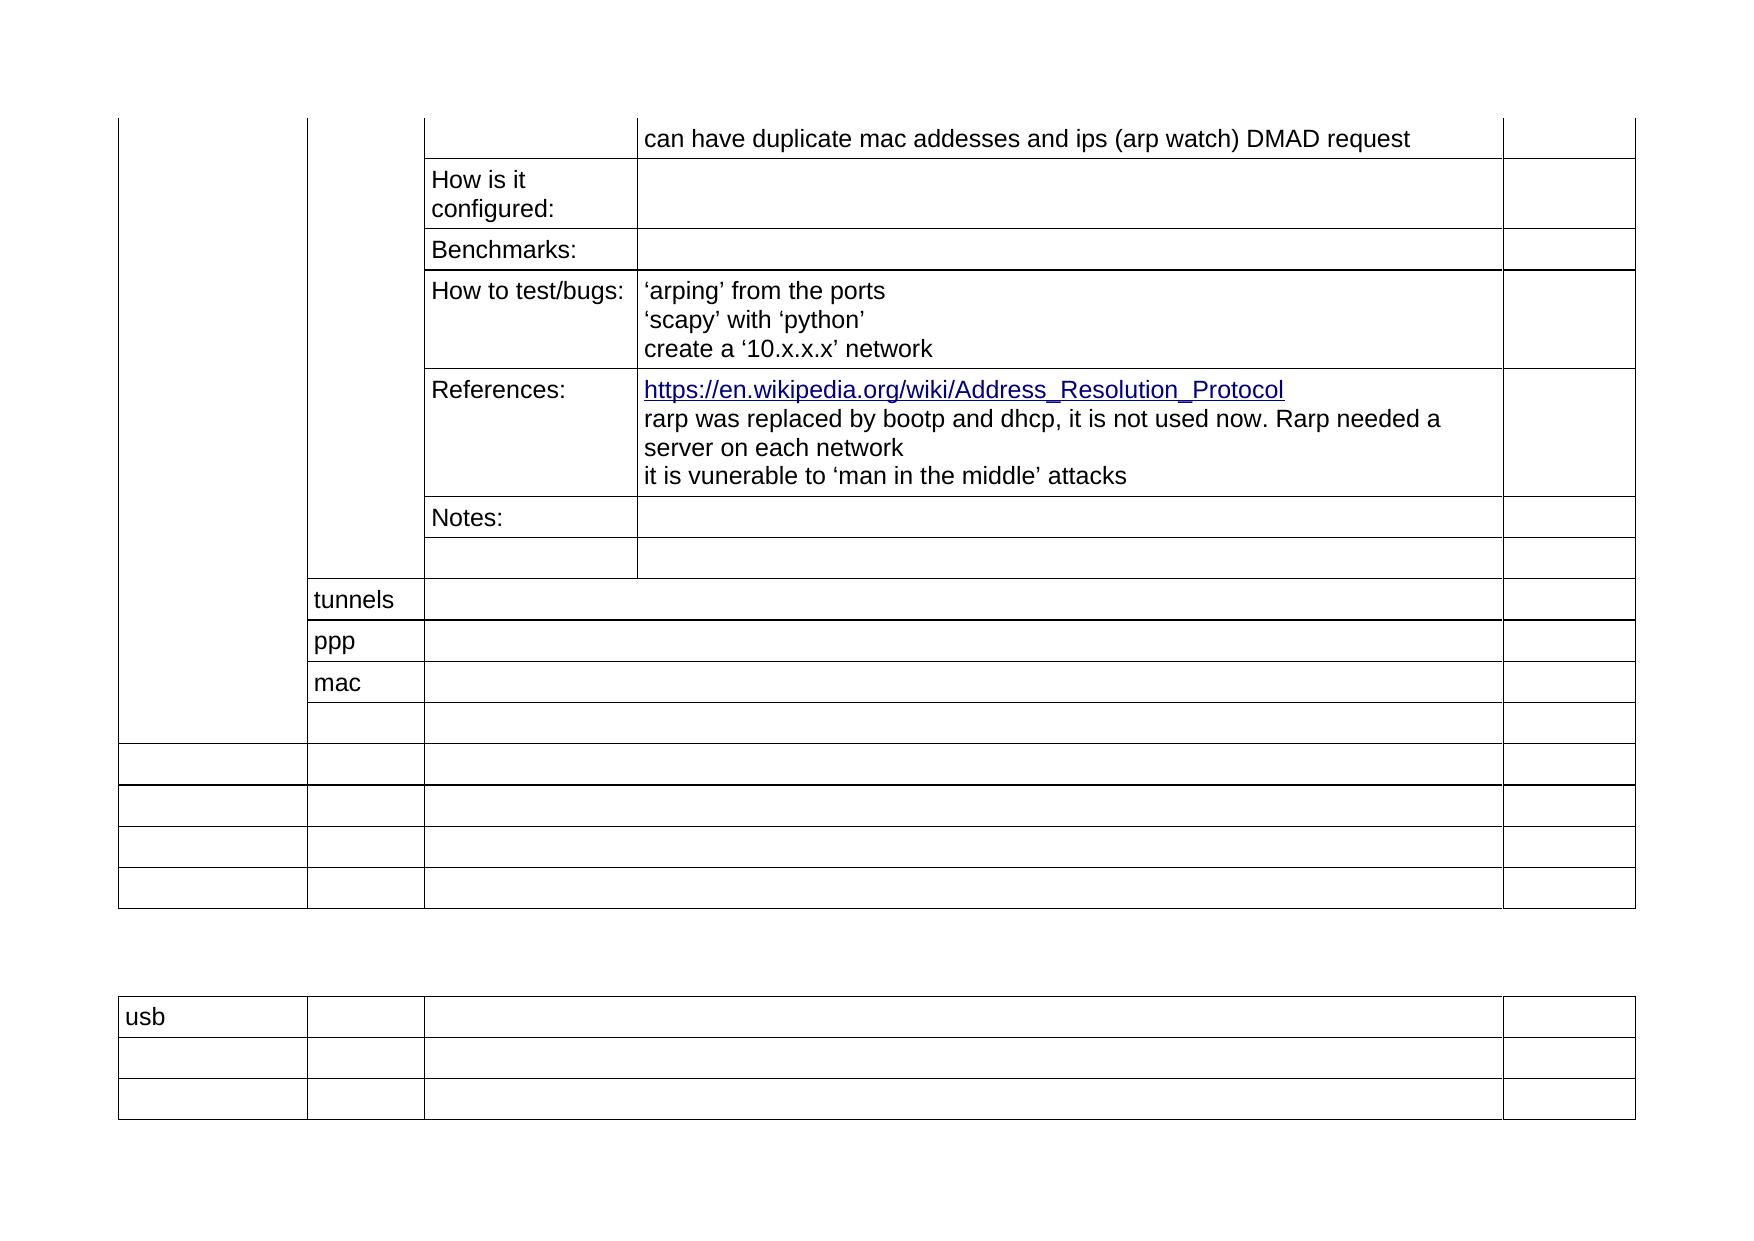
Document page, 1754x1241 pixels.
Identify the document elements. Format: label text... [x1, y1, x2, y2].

table_cell [638, 538, 1502, 578]
table_cell [308, 868, 424, 908]
table_cell [425, 621, 1502, 661]
table_header [1504, 997, 1635, 1037]
table_cell [119, 118, 307, 743]
table_cell [1504, 868, 1635, 908]
table_cell [425, 786, 1502, 826]
table_cell mac [308, 662, 424, 702]
table_cell [119, 744, 307, 784]
table_cell [1504, 497, 1635, 537]
table_cell [638, 497, 1502, 537]
table_cell [1504, 1038, 1635, 1078]
table_cell [1504, 579, 1635, 619]
table_cell [425, 1079, 1502, 1119]
table_header [425, 997, 1502, 1037]
table_cell [638, 229, 1502, 269]
table_cell How to test/bugs: [425, 271, 637, 368]
table_cell ‘arping’ from the ports ‘scapy’ with ‘python’ create a ‘10.x.x.x’ network [638, 271, 1502, 368]
table_header usb [119, 997, 307, 1037]
table_cell [119, 1079, 307, 1119]
table_cell [425, 1038, 1502, 1078]
table_cell Benchmarks: [425, 229, 637, 269]
table_cell [119, 827, 307, 867]
table_cell [1504, 621, 1635, 661]
table_cell [1504, 118, 1635, 158]
table_cell [308, 786, 424, 826]
table_cell [308, 827, 424, 867]
table_cell tunnels [308, 579, 424, 619]
table_cell [1504, 369, 1635, 496]
table_cell [425, 744, 1502, 784]
table_cell [1504, 744, 1635, 784]
table_cell can have duplicate mac addesses and ips (arp watch) DMAD request [638, 118, 1502, 158]
table_cell [1504, 159, 1635, 228]
table_cell [1504, 662, 1635, 702]
table_cell [1504, 786, 1635, 826]
table_cell [425, 827, 1502, 867]
table_cell [425, 703, 1502, 743]
table_cell ppp [308, 621, 424, 661]
table_cell [1504, 271, 1635, 368]
table_cell [638, 159, 1502, 228]
table_cell [119, 786, 307, 826]
table_cell [308, 1079, 424, 1119]
table_cell [1504, 1079, 1635, 1119]
table_cell [425, 538, 637, 578]
table_cell [425, 118, 637, 158]
table_cell [1504, 703, 1635, 743]
table_cell [425, 662, 1502, 702]
table_cell [119, 1038, 307, 1078]
table_cell How is it configured: [425, 159, 637, 228]
table_cell [308, 744, 424, 784]
table_cell References: [425, 369, 637, 496]
table_cell [425, 868, 1502, 908]
table_cell [1504, 538, 1635, 578]
table_cell [1504, 827, 1635, 867]
table_cell [1504, 229, 1635, 269]
table_header [308, 997, 424, 1037]
table_cell [308, 118, 424, 578]
table_cell [308, 1038, 424, 1078]
table_cell Notes: [425, 497, 637, 537]
table_cell https://en.wikipedia.org/wiki/Address_Resolution_Protocol rarp was replaced by bootp and dhcp, it is not used now. Rarp needed a server on each network it is vunerable to ‘man in the middle’ attacks [638, 369, 1502, 496]
table_cell [308, 703, 424, 743]
table_cell [119, 868, 307, 908]
table_cell [425, 579, 1502, 619]
